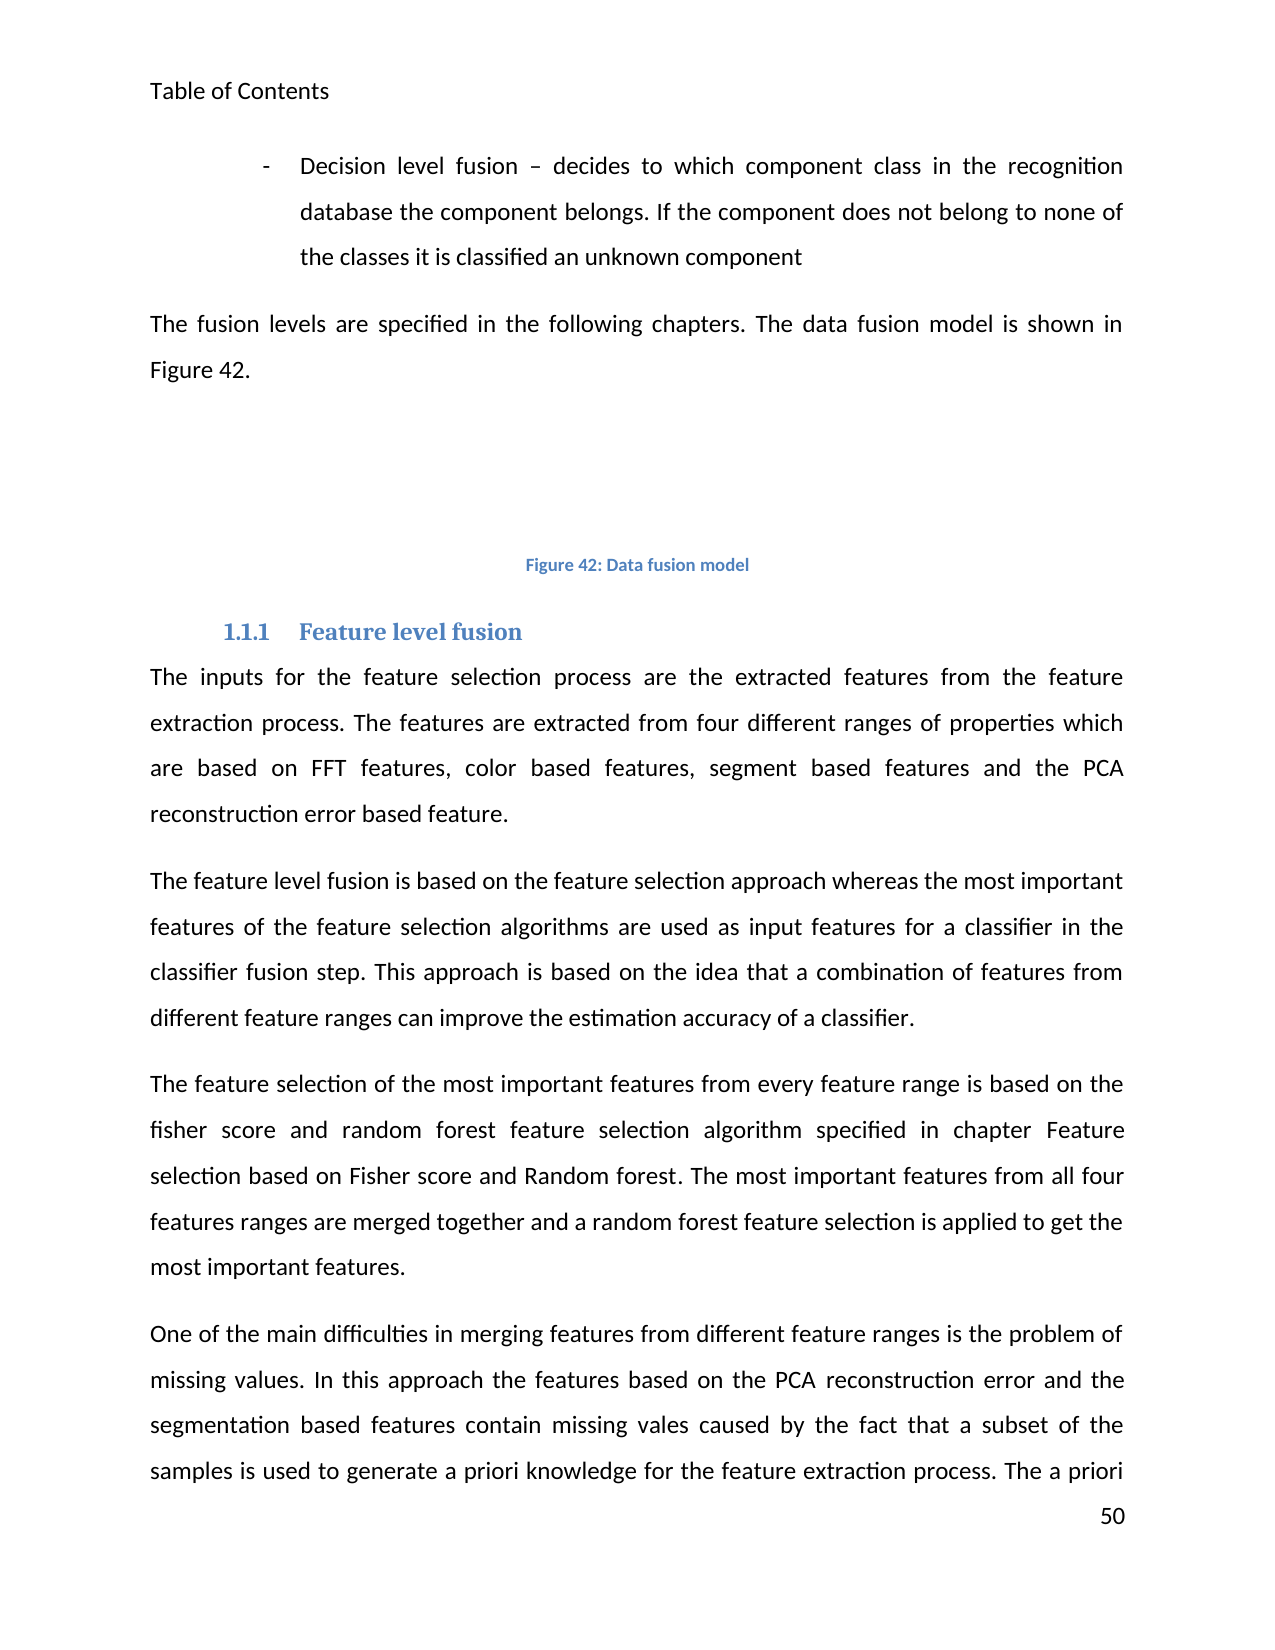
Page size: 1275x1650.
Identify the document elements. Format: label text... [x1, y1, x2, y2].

text Figure 42: Data fusion model [150, 553, 1125, 576]
subtitle Feature level fusion [224, 618, 1125, 647]
text The fusion levels are specified in the following chapters. The data fusion model is shown in Figure 42. [150, 308, 1125, 384]
text The feature level fusion is based on the feature selection approach whereas the most important features of the feature selection algorithms are used as input features for a classifier in the classifier fusion step. This approach is based on the idea that a combination of features from different feature ranges can improve the estimation accuracy of a classifier. [150, 865, 1125, 1033]
text The feature selection of the most important features from every feature range is based on the fisher score and random forest feature selection algorithm specified in chapter Feature selection based on Fisher score and Random forest. The most important features from all four features ranges are merged together and a random forest feature selection is applied to get the most important features. [150, 1069, 1125, 1282]
list Decision level fusion – decides to which component class in the recognition database the component belongs. If the component does not belong to none of the classes it is classified an unknown component [262, 150, 1125, 272]
text The inputs for the feature selection process are the extracted features from the feature extraction process. The features are extracted from four different ranges of properties which are based on FFT features, color based features, segment based features and the PCA reconstruction error based feature. [150, 661, 1125, 829]
text One of the main difficulties in merging features from different feature ranges is the problem of missing values. In this approach the features based on the PCA reconstruction error and the segmentation based features contain missing vales caused by the fact that a subset of the samples is used to generate a priori knowledge for the feature extraction process. The a priori [150, 1318, 1125, 1486]
